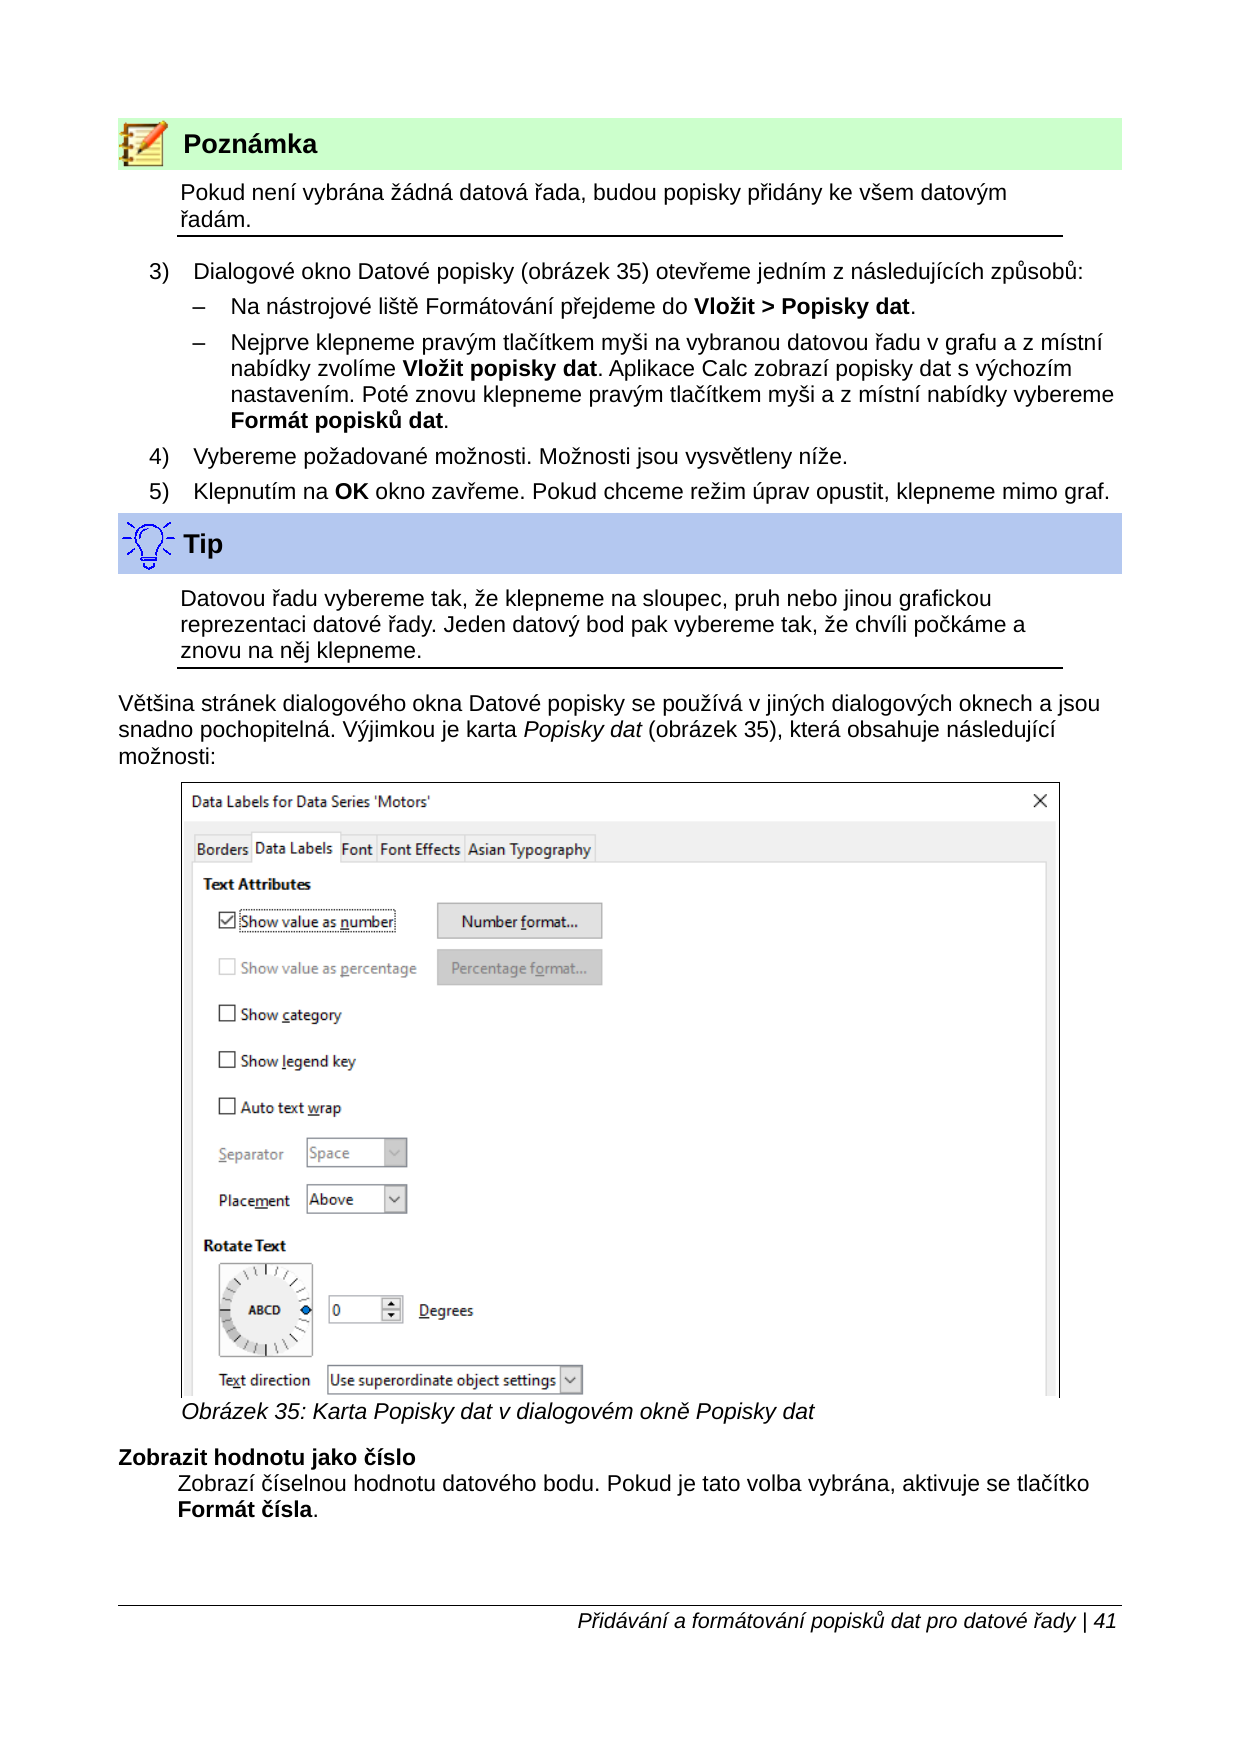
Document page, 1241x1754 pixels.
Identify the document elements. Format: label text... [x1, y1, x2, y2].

text Pokud není vybrána žádná datová řada, budou popisky přidány ke všem datovým řadám. [177, 176, 1063, 235]
text Obrázek 35: Karta Popisky dat v dialogovém okně Popisky dat [181, 1396, 1059, 1424]
list Dialogové okno Datové popisky (obrázek 35) otevřeme jedním z následujících způsobů: [169, 258, 1122, 284]
subtitle Poznámka [118, 118, 1122, 170]
text Zobrazit hodnotu jako číslo [118, 1443, 1122, 1470]
picture [119, 119, 170, 170]
list Na nástrojové liště Formátování přejdeme do Vložit > Popisky dat. [192, 293, 1122, 319]
text Většina stránek dialogového okna Datové popisky se používá v jiných dialogových oknech a jsou snadno pochopitelná. Výjimkou je karta Popisky dat (obrázek 35), která obsahuje následující možnosti: [118, 690, 1122, 769]
subtitle Tip [118, 513, 1122, 574]
list Nejprve klepneme pravým tlačítkem myši na vybranou datovou řadu v grafu a z místní nabídky zvolíme Vložit popisky dat. Aplikace Calc zobrazí popisky dat s výchozím nastavením. Poté znovu klepneme pravým tlačítkem myši a z místní nabídky vybereme Formát popisků dat. [192, 328, 1122, 434]
list Vybereme požadované možnosti. Možnosti jsou vysvětleny níže. [169, 443, 1122, 469]
list Klepnutím na OK okno zavřeme. Pokud chceme režim úprav opustit, klepneme mimo graf. [169, 478, 1122, 504]
text Zobrazí číselnou hodnotu datového bodu. Pokud je tato volba vybrána, aktivuje se tlačítko Formát čísla. [177, 1470, 1122, 1523]
text Datovou řadu vybereme tak, že klepneme na sloupec, pruh nebo jinou grafickou reprezentaci datové řady. Jeden datový bod pak vybereme tak, že chvíli počkáme a znovu na něj klepneme. [177, 582, 1063, 667]
picture [119, 514, 179, 574]
picture [184, 784, 1056, 1396]
